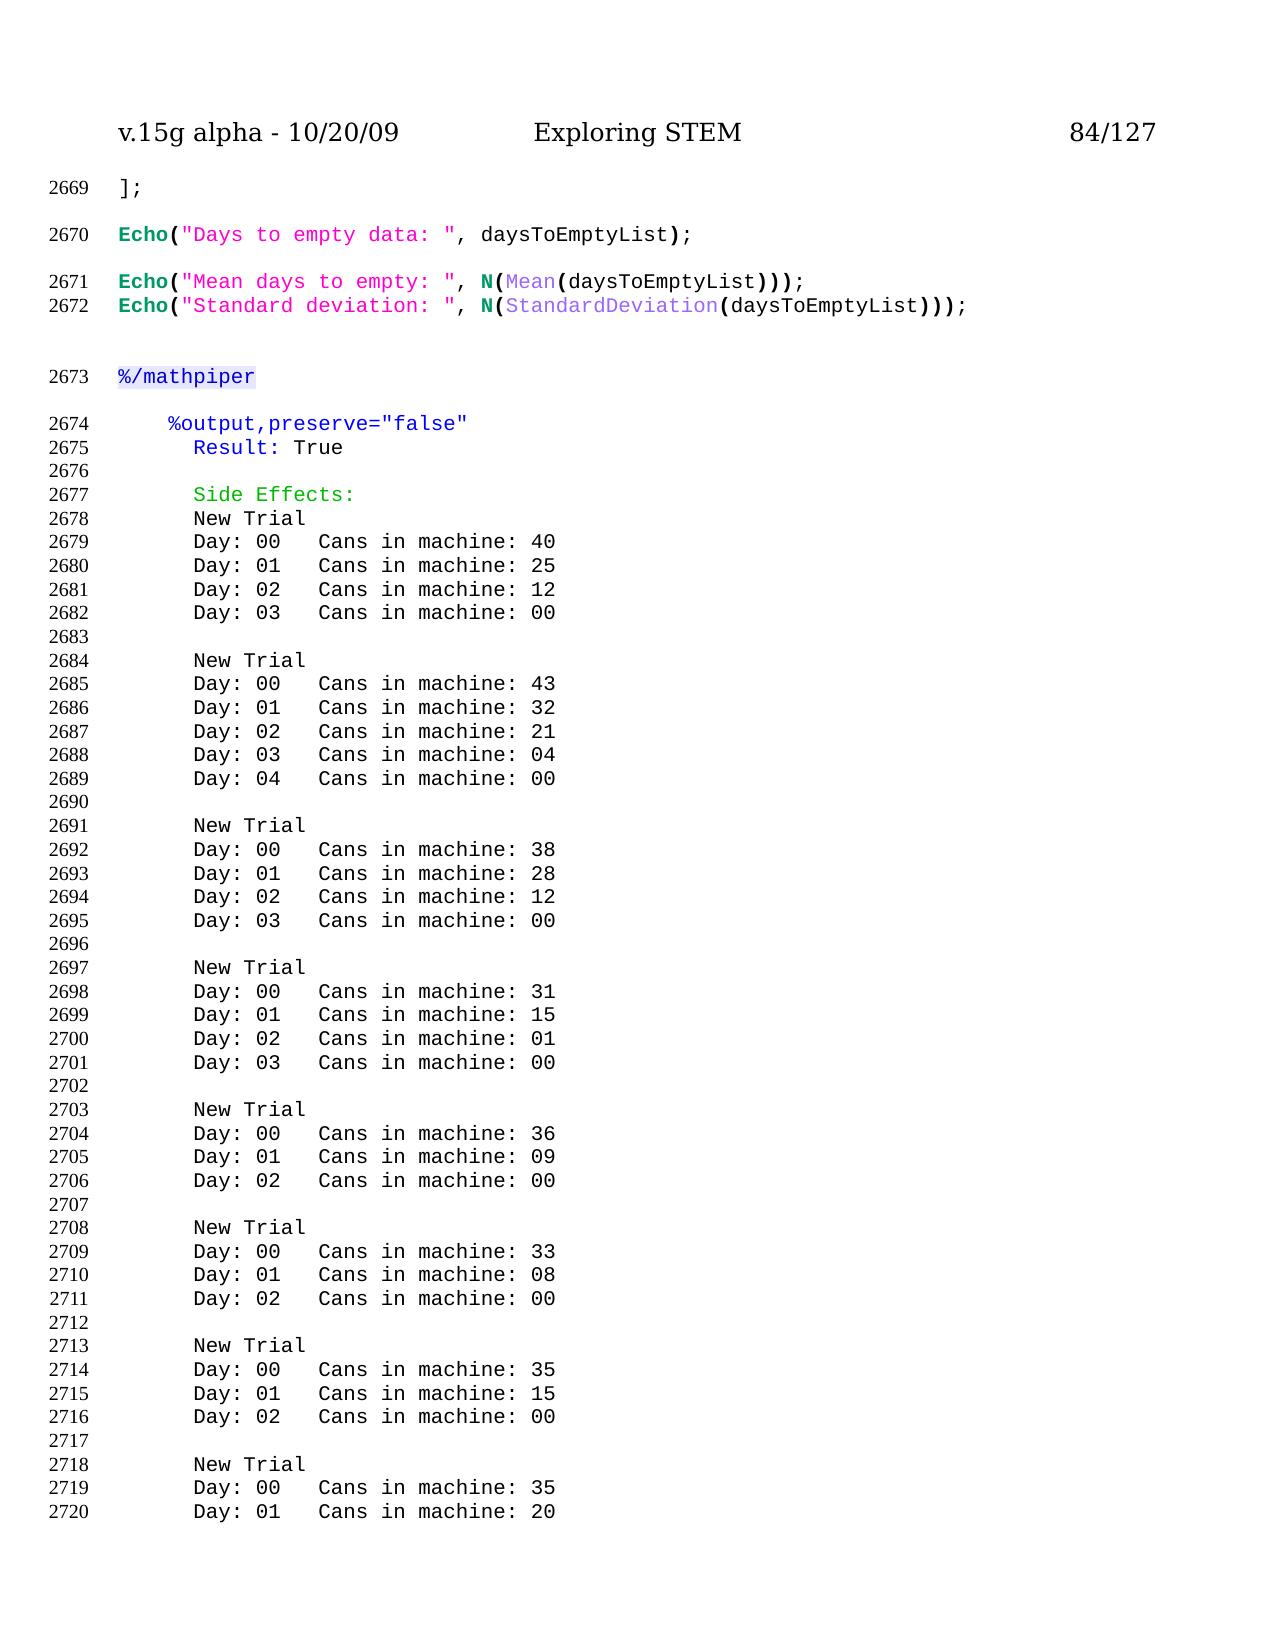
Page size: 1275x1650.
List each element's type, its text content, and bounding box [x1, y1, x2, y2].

text Day: 01 Cans in machine: 15 [118, 1383, 1157, 1406]
text Echo("Mean days to empty: ", N(Mean(daysToEmptyList))); [118, 271, 1157, 295]
text Day: 02 Cans in machine: 12 [118, 886, 1157, 910]
text Day: 01 Cans in machine: 20 [118, 1501, 1157, 1524]
text Day: 02 Cans in machine: 21 [118, 721, 1157, 744]
text Day: 00 Cans in machine: 33 [118, 1241, 1157, 1264]
text Day: 02 Cans in machine: 00 [118, 1170, 1157, 1193]
text Day: 00 Cans in machine: 40 [118, 531, 1157, 555]
text Day: 00 Cans in machine: 35 [118, 1477, 1157, 1501]
text Echo("Standard deviation: ", N(StandardDeviation(daysToEmptyList))); [118, 295, 1157, 319]
text Day: 03 Cans in machine: 00 [118, 910, 1157, 933]
text Day: 01 Cans in machine: 15 [118, 1004, 1157, 1028]
text New Trial [118, 650, 1157, 673]
text New Trial [118, 1454, 1157, 1477]
text Day: 01 Cans in machine: 25 [118, 555, 1157, 579]
text New Trial [118, 1335, 1157, 1359]
text Day: 02 Cans in machine: 00 [118, 1288, 1157, 1312]
text New Trial [118, 1099, 1157, 1123]
text Echo("Days to empty data: ", daysToEmptyList); [118, 224, 1157, 248]
text Day: 01 Cans in machine: 32 [118, 697, 1157, 721]
text Result: True [118, 437, 1157, 461]
text New Trial [118, 508, 1157, 531]
text Day: 00 Cans in machine: 43 [118, 673, 1157, 697]
text Day: 00 Cans in machine: 38 [118, 839, 1157, 862]
text New Trial [118, 815, 1157, 839]
text Day: 01 Cans in machine: 08 [118, 1264, 1157, 1288]
text ]; [118, 177, 1157, 200]
text Day: 03 Cans in machine: 00 [118, 602, 1157, 626]
text Day: 03 Cans in machine: 00 [118, 1052, 1157, 1075]
text %output,preserve="false" [118, 413, 1157, 437]
text Day: 02 Cans in machine: 01 [118, 1028, 1157, 1052]
text Day: 00 Cans in machine: 36 [118, 1123, 1157, 1146]
text Day: 04 Cans in machine: 00 [118, 768, 1157, 792]
text Day: 02 Cans in machine: 12 [118, 579, 1157, 602]
text %/mathpiper [118, 366, 1157, 389]
text Day: 02 Cans in machine: 00 [118, 1406, 1157, 1430]
text Day: 00 Cans in machine: 31 [118, 981, 1157, 1004]
text New Trial [118, 957, 1157, 981]
text Day: 01 Cans in machine: 09 [118, 1146, 1157, 1170]
text Day: 00 Cans in machine: 35 [118, 1359, 1157, 1383]
text Day: 01 Cans in machine: 28 [118, 862, 1157, 886]
text Side Effects: [118, 484, 1157, 508]
text New Trial [118, 1217, 1157, 1241]
text Day: 03 Cans in machine: 04 [118, 744, 1157, 768]
